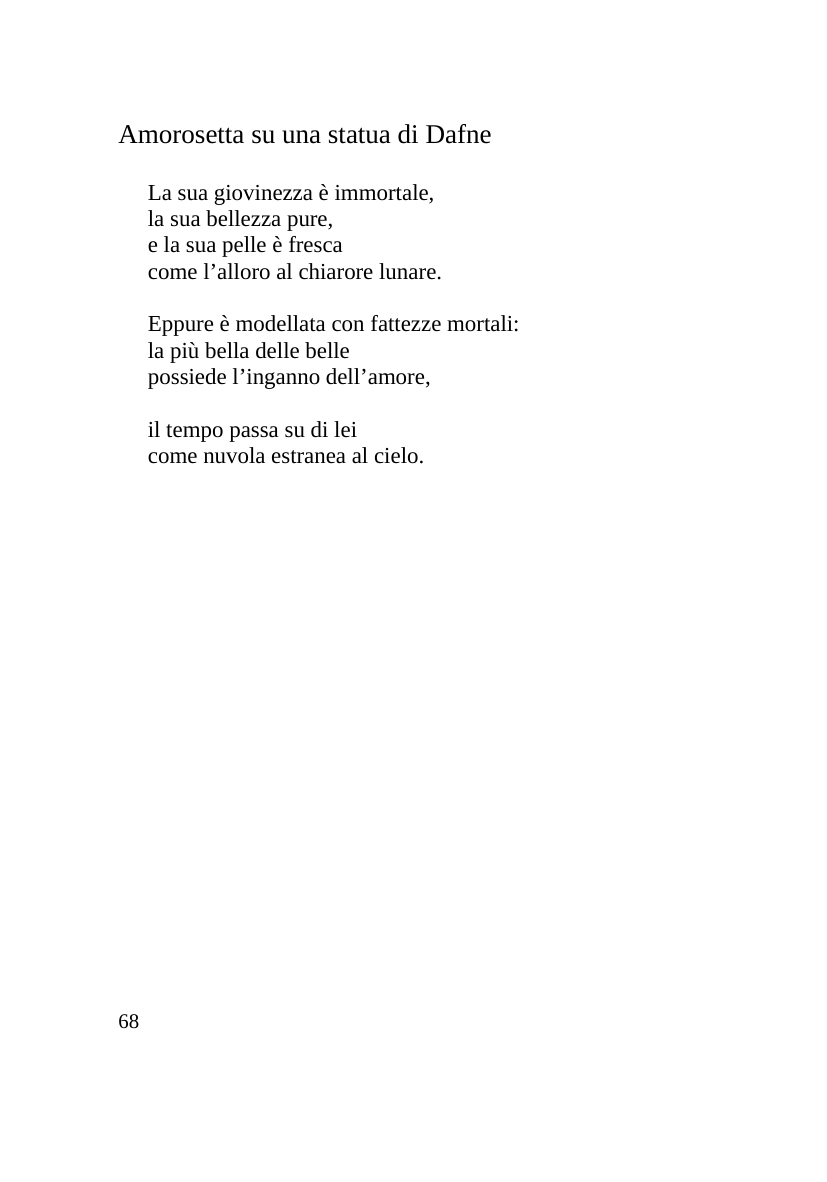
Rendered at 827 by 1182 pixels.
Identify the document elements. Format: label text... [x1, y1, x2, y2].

text La sua giovinezza è immortale, la sua bellezza pure, e la sua pelle è fresca come l’alloro al chiarore lunare. Eppure è modellata con fattezze mortali: la più bella delle belle possiede l’inganno dell’amore, il tempo passa su di lei come nuvola estranea al cielo. [148, 179, 709, 469]
text Amorosetta su una statua di Dafne [118, 118, 709, 149]
